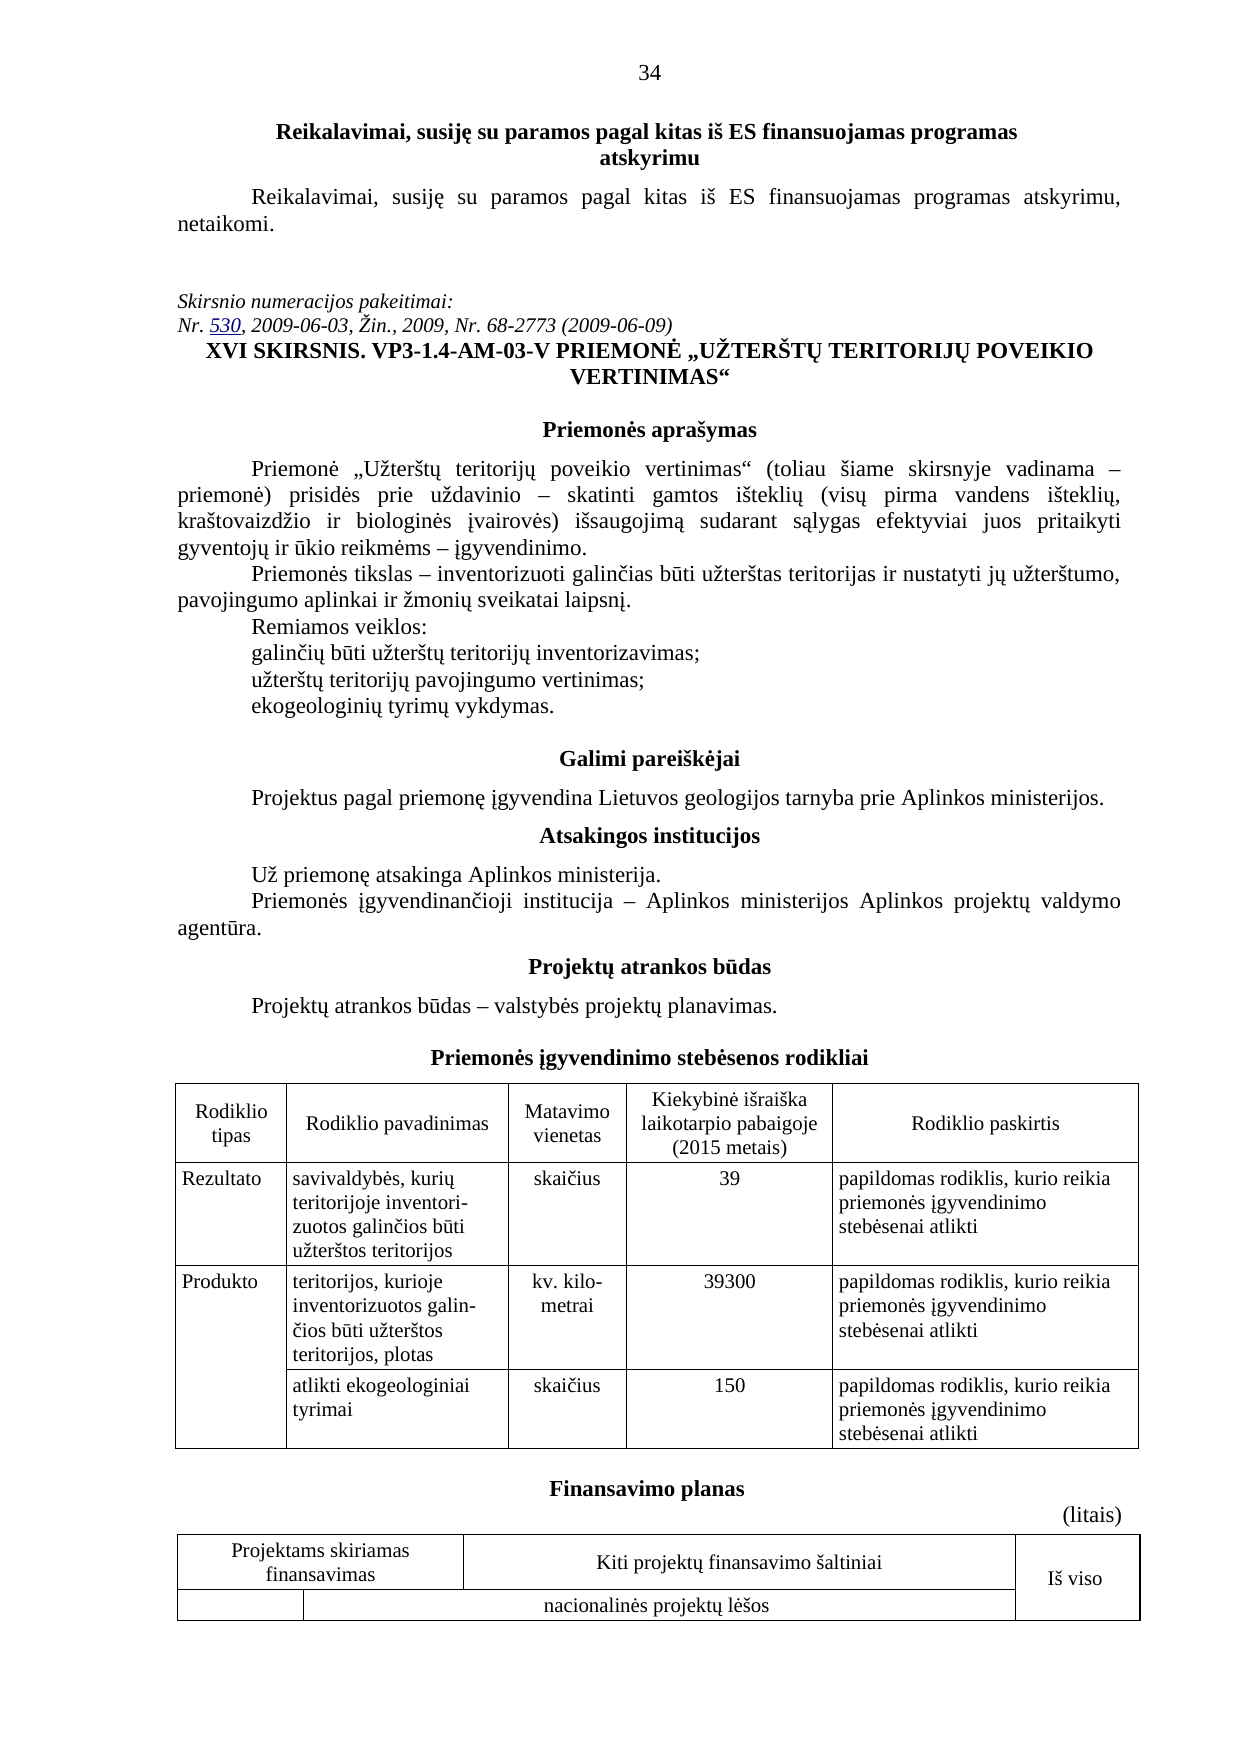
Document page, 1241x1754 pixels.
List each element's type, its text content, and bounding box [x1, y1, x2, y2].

text Reikalavimai, susiję su paramos pagal kitas iš ES finansuojamas programas atskyrimu [177, 118, 1122, 171]
text užterštų teritorijų pavojingumo vertinimas; [177, 666, 1122, 692]
table_cell Rezultato [176, 1163, 286, 1265]
table_header Matavimo vienetas [509, 1084, 626, 1162]
text Už priemonę atsakinga Aplinkos ministerija. [177, 861, 1122, 888]
text Priemonės įgyvendinančioji institucija – Aplinkos ministerijos Aplinkos projektų valdymo agentūra. [177, 888, 1122, 940]
table_cell papildomas rodiklis, kurio reikia priemonės įgyvendinimo stebėsenai atlikti [833, 1266, 1138, 1368]
table_header Kiti projektų finansavimo šaltiniai [464, 1535, 1015, 1589]
text Priemonės įgyvendinimo stebėsenos rodikliai [177, 1044, 1122, 1071]
table_cell skaičius [509, 1370, 626, 1448]
table_header Rodiklio tipas [176, 1084, 286, 1162]
table_cell savivaldybės, kurių teritorijoje inventori­zuotos galinčios būti užterštos teritorijos [287, 1163, 508, 1265]
table_cell teritorijos, kurioje inventori­zuotos galin­čios būti užterštos teritorijos, plotas [287, 1266, 508, 1368]
table_header Projektams skiriamas finansavimas [178, 1535, 463, 1589]
text (litais) [177, 1501, 1122, 1528]
table_cell kv. kilo­metrai [509, 1266, 626, 1368]
text Nr. 530, 2009-06-03, Žin., 2009, Nr. 68-2773 (2009-06-09) [177, 313, 1122, 337]
text Priemonės tikslas – inventorizuoti galinčias būti užterštas teritorijas ir nustatyti jų užterštumo, pavojingumo aplinkai ir žmonių sveikatai laipsnį. [177, 560, 1122, 613]
table_cell nacionalinės projektų lėšos [304, 1590, 1015, 1620]
text Skirsnio numeracijos pakeitimai: [177, 289, 1122, 313]
table_cell [176, 1369, 286, 1448]
table_header Rodiklio paskirtis [833, 1084, 1138, 1162]
table_cell [178, 1590, 303, 1620]
table_header Kiekybinė išraiška laikotarpio pabaigoje (2015 metais) [627, 1084, 832, 1162]
text Galimi pareiškėjai [177, 745, 1122, 771]
text Projektus pagal priemonę įgyvendina Lietuvos geologijos tarnyba prie Aplinkos ministerijos. [177, 783, 1122, 810]
table_cell 39300 [627, 1266, 832, 1368]
text Atsakingos institucijos [177, 822, 1122, 849]
table_header Iš viso [1016, 1535, 1139, 1620]
text ekogeologinių tyrimų vykdymas. [177, 692, 1122, 718]
subtitle xVI skirsnis. VP3-1.4-AM-03-V PRIEMONĖ „UŽTERŠTŲ TERITORIJŲ POVEIKIO VERTINIMAS“ [177, 337, 1122, 389]
text galinčių būti užterštų teritorijų inventorizavimas; [177, 639, 1122, 666]
table_cell 150 [627, 1370, 832, 1448]
table_header Rodiklio pavadinimas [287, 1084, 508, 1162]
text Finansavimo planas [177, 1475, 1122, 1501]
table_cell skaičius [509, 1163, 626, 1265]
table_cell papildomas rodiklis, kurio reikia priemonės įgyvendinimo stebėsenai atlikti [833, 1370, 1138, 1448]
table_cell 39 [627, 1163, 832, 1265]
text Projektų atrankos būdas – valstybės projektų planavimas. [177, 992, 1122, 1018]
table_cell atlikti ekogeologiniai tyrimai [287, 1370, 508, 1448]
text Projektų atrankos būdas [177, 953, 1122, 979]
text Reikalavimai, susiję su paramos pagal kitas iš ES finansuojamas programas atskyrimu, netaikomi. [177, 183, 1122, 236]
table_cell papildomas rodiklis, kurio reikia priemonės įgyvendinimo stebėsenai atlikti [833, 1163, 1138, 1265]
table_cell Produkto [176, 1266, 286, 1368]
text Remiamos veiklos: [177, 613, 1122, 639]
text Priemonės aprašymas [177, 416, 1122, 442]
text Priemonė „Užterštų teritorijų poveikio vertinimas“ (toliau šiame skirsnyje vadinama – priemonė) prisidės prie uždavinio – skatinti gamtos išteklių (visų pirma vandens išteklių, kraštovaizdžio ir biologinės įvairovės) išsaugojimą sudarant sąlygas efektyviai juos pritaikyti gyventojų ir ūkio reikmėms – įgyvendinimo. [177, 455, 1122, 560]
